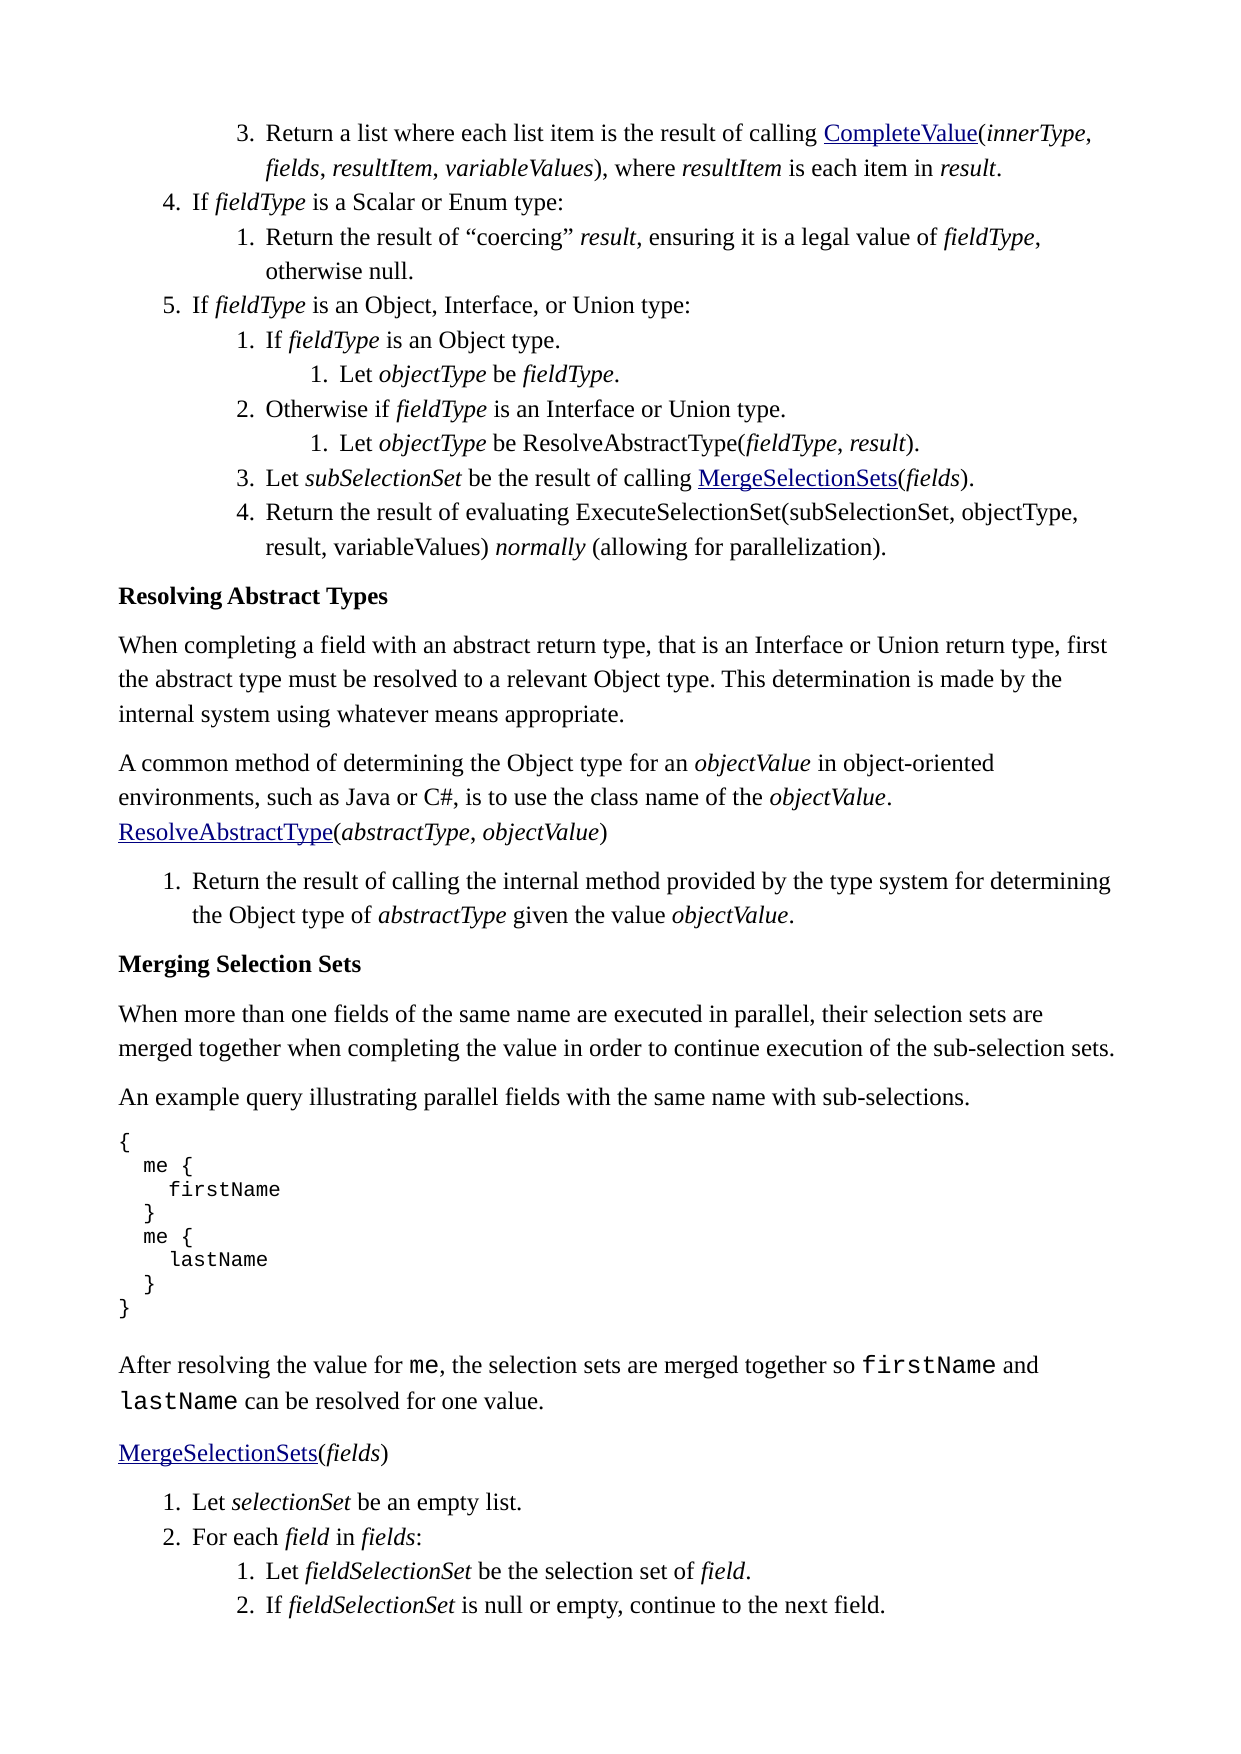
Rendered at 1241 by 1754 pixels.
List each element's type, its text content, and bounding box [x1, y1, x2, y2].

text } [118, 1297, 1122, 1320]
list Return the result of calling the internal method provided by the type system for determining the Object type of abstractType given the value objectValue. [162, 866, 1122, 929]
text When more than one fields of the same name are executed in parallel, their selection sets are merged together when completing the value in order to continue execution of the sub‐selection sets. [118, 999, 1122, 1062]
list Let objectType be fieldType. [309, 359, 1122, 388]
text ResolveAbstractType(abstractType, objectValue) [118, 817, 1122, 846]
text me { [118, 1226, 1122, 1249]
list For each field in fields: [162, 1522, 1122, 1550]
text me { [118, 1155, 1122, 1178]
text } [118, 1202, 1122, 1226]
text A common method of determining the Object type for an objectValue in object‐oriented environments, such as Java or C#, is to use the class name of the objectValue. [118, 748, 1122, 811]
list Let objectType be ResolveAbstractType(fieldType, result). [309, 428, 1122, 457]
list Let fieldSelectionSet be the selection set of field. [236, 1556, 1122, 1585]
list If fieldSelectionSet is null or empty, continue to the next field. [236, 1591, 1122, 1619]
text When completing a field with an abstract return type, that is an Interface or Union return type, first the abstract type must be resolved to a relevant Object type. This determination is made by the internal system using whatever means appropriate. [118, 630, 1122, 728]
list Otherwise if fieldType is an Interface or Union type. [236, 394, 1122, 423]
list Return a list where each list item is the result of calling CompleteValue(innerType, fields, resultItem, variableValues), where resultItem is each item in result. [236, 118, 1122, 181]
list If fieldType is a Scalar or Enum type: [162, 187, 1122, 216]
text MergeSelectionSets(fields) [118, 1438, 1122, 1467]
text } [118, 1273, 1122, 1297]
text An example query illustrating parallel fields with the same name with sub‐selections. [118, 1082, 1122, 1111]
list Let subSelectionSet be the result of calling MergeSelectionSets(fields). [236, 463, 1122, 492]
list Let selectionSet be an empty list. [162, 1487, 1122, 1516]
text firstName [118, 1178, 1122, 1202]
list If fieldType is an Object type. [236, 325, 1122, 354]
list If fieldType is an Object, Interface, or Union type: [162, 291, 1122, 319]
text { [118, 1131, 1122, 1155]
text Merging Selection Sets [118, 949, 1122, 978]
list Return the result of evaluating ExecuteSelectionSet(subSelectionSet, objectType, result, variableValues) normally (allowing for parallelization). [236, 497, 1122, 561]
text lastName [118, 1249, 1122, 1273]
text Resolving Abstract Types [118, 581, 1122, 610]
list Return the result of “coercing” result, ensuring it is a legal value of fieldType, otherwise null. [236, 222, 1122, 285]
text After resolving the value for me, the selection sets are merged together so firstName and lastName can be resolved for one value. [118, 1350, 1122, 1417]
